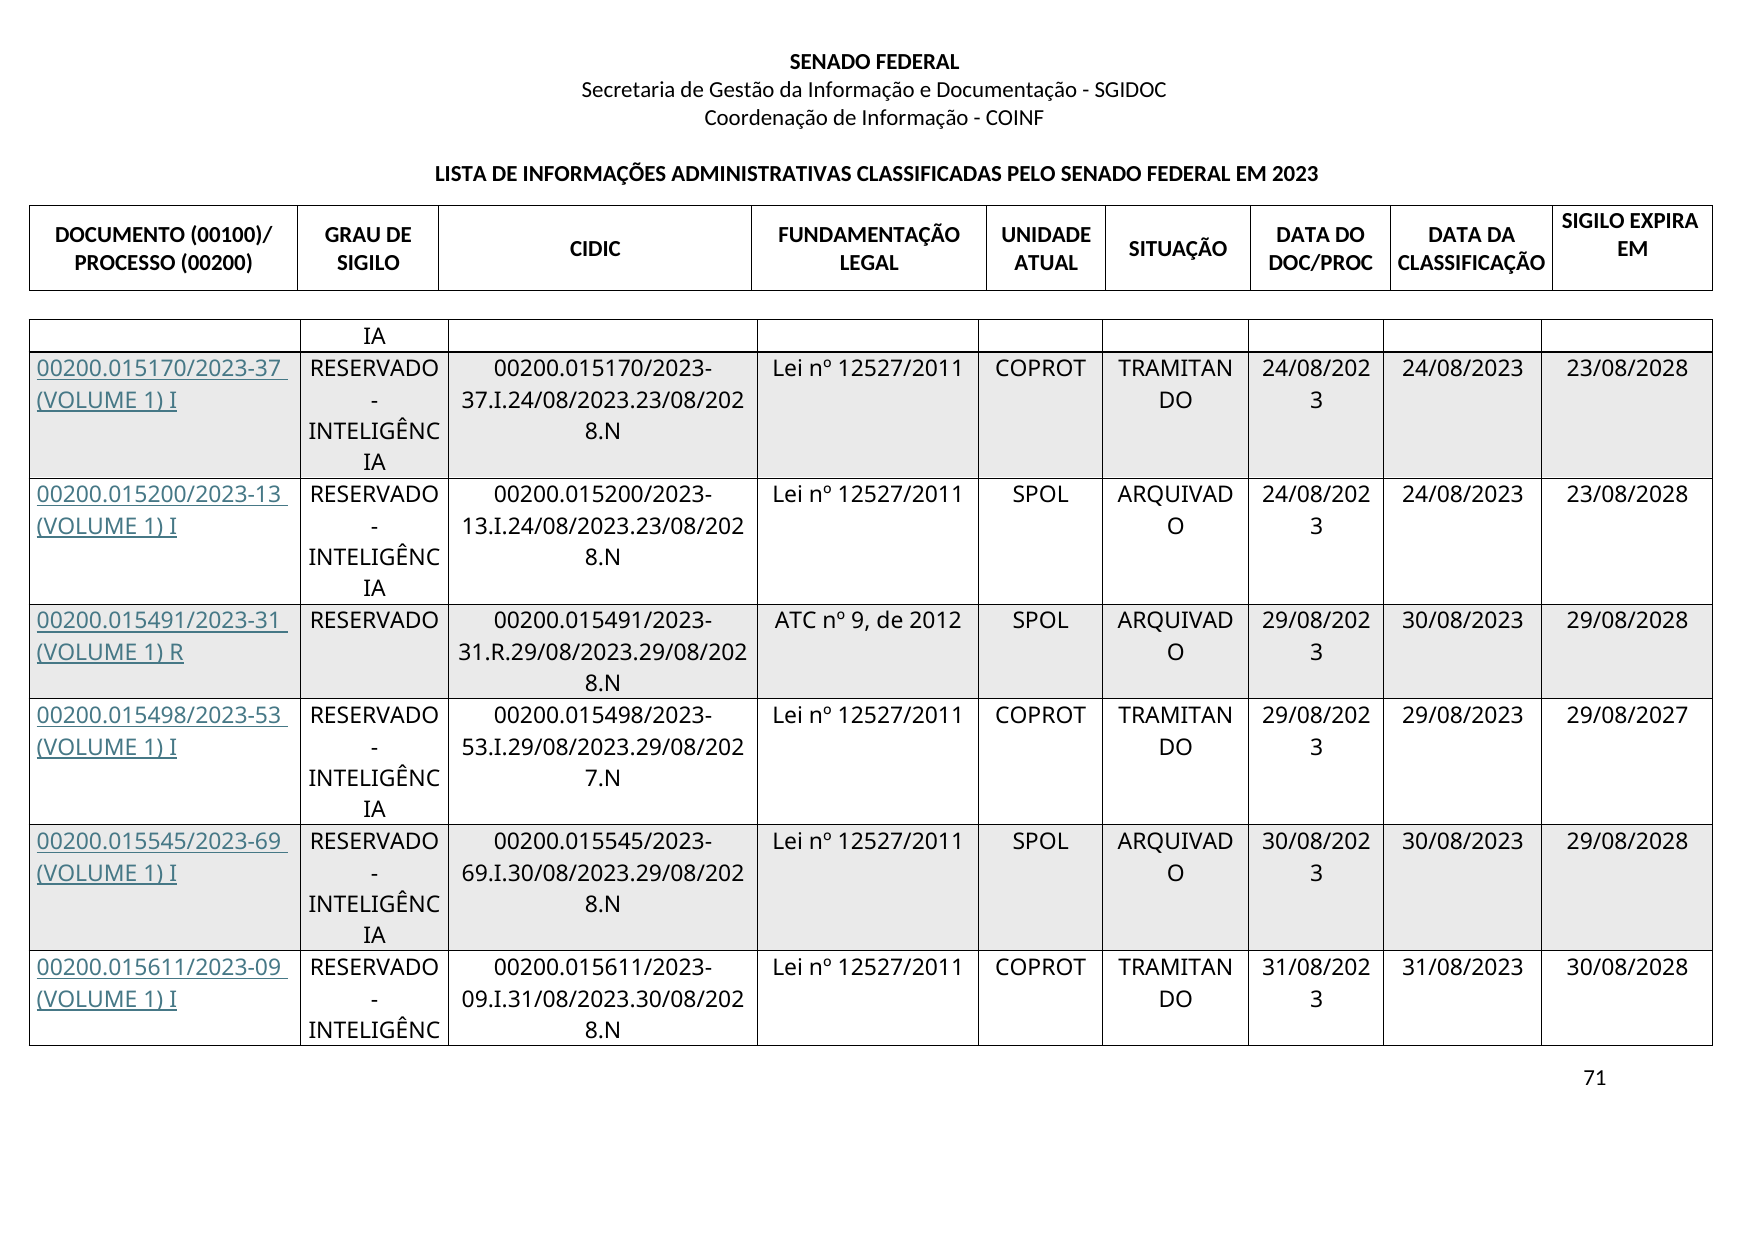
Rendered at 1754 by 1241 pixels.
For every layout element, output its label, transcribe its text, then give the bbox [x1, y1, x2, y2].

table_cell 00200.015491/2023-31 (VOLUME 1) R [30, 605, 300, 698]
table_cell RESERVADO - INTELIGÊNCIA [301, 825, 448, 950]
table_cell ARQUIVADO [1103, 825, 1248, 950]
table_cell 00200.015611/2023-09 (VOLUME 1) I [30, 951, 300, 1045]
table_cell [30, 320, 300, 351]
table_cell RESERVADO - INTELIGÊNCIA [301, 479, 448, 603]
table_cell RESERVADO - INTELIGÊNCIA [301, 353, 448, 477]
table_cell IA [301, 320, 448, 351]
table_cell 29/08/2023 [1384, 699, 1541, 824]
table_cell RESERVADO - INTELIGÊNCIA [301, 699, 448, 824]
table_cell Lei nº 12527/2011 [758, 951, 978, 1045]
table_cell [449, 320, 757, 351]
table_cell 30/08/2023 [1384, 825, 1541, 950]
table_cell 00200.015545/2023-69 (VOLUME 1) I [30, 825, 300, 950]
table_cell 29/08/2028 [1542, 605, 1712, 698]
table_cell 23/08/2028 [1542, 479, 1712, 603]
table_cell [1249, 320, 1383, 351]
table_cell TRAMITANDO [1103, 699, 1248, 824]
table_cell 29/08/2023 [1249, 605, 1383, 698]
table_cell 30/08/2023 [1384, 605, 1541, 698]
table_cell Lei nº 12527/2011 [758, 353, 978, 477]
table_cell COPROT [979, 353, 1102, 477]
table_cell 31/08/2023 [1249, 951, 1383, 1045]
table_cell 30/08/2028 [1542, 951, 1712, 1045]
table_cell 00200.015170/2023-37.I.24/08/2023.23/08/2028.N [449, 353, 757, 477]
table_cell 00200.015498/2023-53 (VOLUME 1) I [30, 699, 300, 824]
table_cell 00200.015200/2023-13.I.24/08/2023.23/08/2028.N [449, 479, 757, 603]
table_cell [1103, 320, 1248, 351]
table_cell RESERVADO - INTELIGÊNC [301, 951, 448, 1045]
table_cell [758, 320, 978, 351]
table_cell Lei nº 12527/2011 [758, 479, 978, 603]
table_cell 24/08/2023 [1249, 353, 1383, 477]
table_cell TRAMITANDO [1103, 951, 1248, 1045]
table_cell ATC nº 9, de 2012 [758, 605, 978, 698]
table_cell 29/08/2023 [1249, 699, 1383, 824]
table_cell SPOL [979, 479, 1102, 603]
table_cell Lei nº 12527/2011 [758, 699, 978, 824]
table_cell COPROT [979, 699, 1102, 824]
table_cell 00200.015498/2023-53.I.29/08/2023.29/08/2027.N [449, 699, 757, 824]
table_cell TRAMITANDO [1103, 353, 1248, 477]
table_cell 00200.015545/2023-69.I.30/08/2023.29/08/2028.N [449, 825, 757, 950]
table_cell Lei nº 12527/2011 [758, 825, 978, 950]
table_cell 00200.015200/2023-13 (VOLUME 1) I [30, 479, 300, 603]
table_cell SPOL [979, 605, 1102, 698]
table_cell 24/08/2023 [1384, 353, 1541, 477]
table_cell 00200.015491/2023-31.R.29/08/2023.29/08/2028.N [449, 605, 757, 698]
table_cell 00200.015170/2023-37 (VOLUME 1) I [30, 353, 300, 477]
table_cell 24/08/2023 [1384, 479, 1541, 603]
table_cell COPROT [979, 951, 1102, 1045]
table_cell 31/08/2023 [1384, 951, 1541, 1045]
table_cell SPOL [979, 825, 1102, 950]
table_cell 29/08/2028 [1542, 825, 1712, 950]
table_cell [1542, 320, 1712, 351]
table_cell 24/08/2023 [1249, 479, 1383, 603]
table_cell ARQUIVADO [1103, 605, 1248, 698]
table_cell 30/08/2023 [1249, 825, 1383, 950]
table_cell [979, 320, 1102, 351]
table_cell 00200.015611/2023-09.I.31/08/2023.30/08/2028.N [449, 951, 757, 1045]
table_cell RESERVADO [301, 605, 448, 698]
table_cell [1384, 320, 1541, 351]
table_cell 29/08/2027 [1542, 699, 1712, 824]
table_cell ARQUIVADO [1103, 479, 1248, 603]
table_cell 23/08/2028 [1542, 353, 1712, 477]
